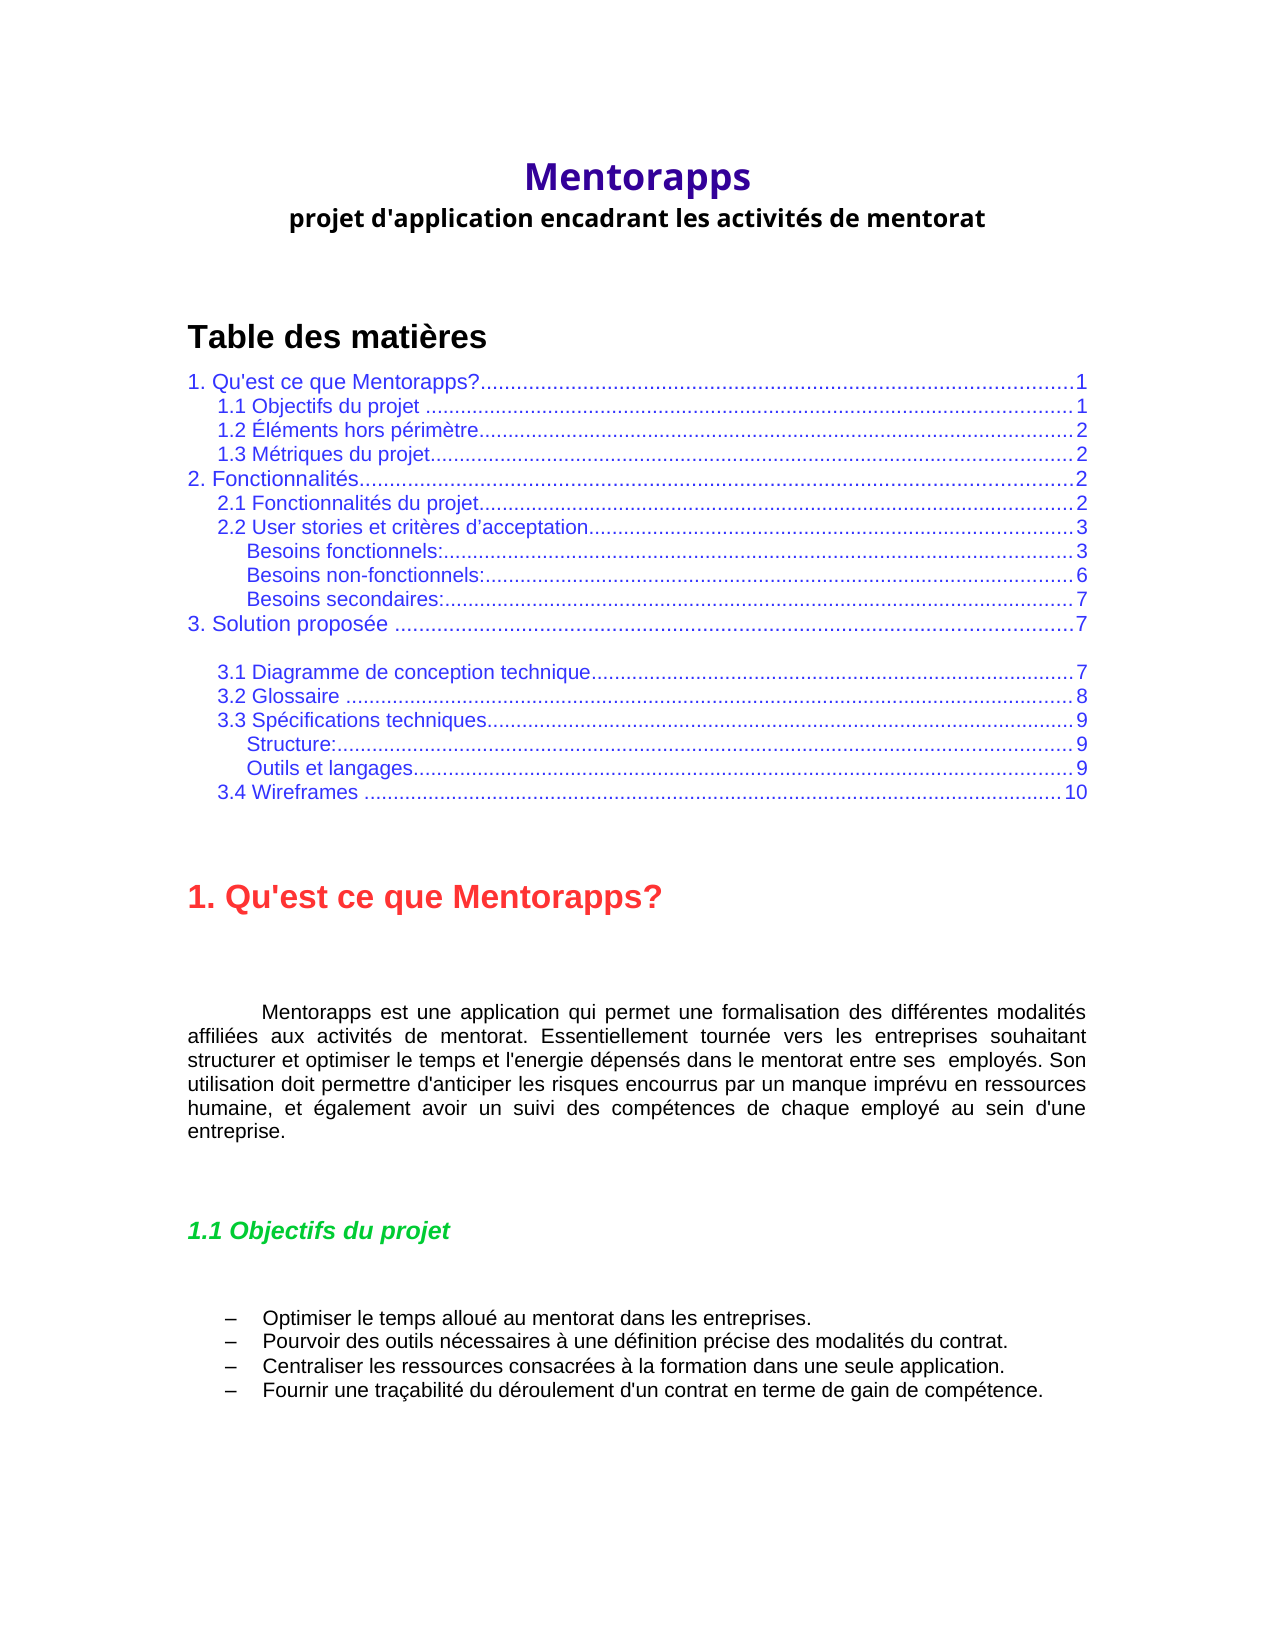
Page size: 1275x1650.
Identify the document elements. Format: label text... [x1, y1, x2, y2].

text Besoins fonctionnels: 3 [246, 539, 1087, 563]
text 1.2 Éléments hors périmètre 2 [217, 418, 1087, 442]
text 1.3 Métriques du projet 2 [217, 442, 1087, 466]
text Mentorapps est une application qui permet une formalisation des différentes modalités affiliées aux activités de mentorat. Essentiellement tournée vers les entreprises souhaitant structurer et optimiser le temps et l'energie dépensés dans le mentorat entre ses employés. Son utilisation doit permettre d'anticiper les risques encourrus par un manque imprévu en ressources humaine, et également avoir un suivi des compétences de chaque employé au sein d'une entreprise. [187, 999, 1087, 1143]
text 1. Qu'est ce que Mentorapps? 1 [187, 368, 1087, 394]
text 2.2 User stories et critères d’acceptation 3 [217, 515, 1087, 539]
text Mentorapps [187, 150, 1087, 201]
list Centraliser les ressources consacrées à la formation dans une seule application. [225, 1353, 1087, 1377]
text 2. Fonctionnalités 2 [187, 466, 1087, 491]
text Structure: 9 [246, 732, 1087, 756]
text 3.1 Diagramme de conception technique 7 [217, 636, 1087, 684]
text 1.1 Objectifs du projet 1 [217, 394, 1087, 418]
text Besoins non-fonctionnels: 6 [246, 563, 1087, 587]
list Pourvoir des outils nécessaires à une définition précise des modalités du contrat. [225, 1329, 1087, 1353]
list Optimiser le temps alloué au mentorat dans les entreprises. [225, 1305, 1087, 1329]
subtitle 1.1 Objectifs du projet [187, 1216, 1087, 1245]
text 3.4 Wireframes 10 [217, 779, 1087, 803]
text 2.1 Fonctionnalités du projet 2 [217, 491, 1087, 515]
subtitle 1. Qu'est ce que Mentorapps? [187, 876, 1087, 915]
text Outils et langages 9 [246, 756, 1087, 779]
text 3.2 Glossaire 8 [217, 684, 1087, 708]
subtitle Table des matières [187, 318, 1087, 356]
text 3.3 Spécifications techniques 9 [217, 708, 1087, 732]
text Besoins secondaires: 7 [246, 587, 1087, 611]
text 3. Solution proposée 7 [187, 611, 1087, 636]
text projet d'application encadrant les activités de mentorat [187, 201, 1087, 235]
list Fournir une traçabilité du déroulement d'un contrat en terme de gain de compétence. [225, 1377, 1087, 1402]
